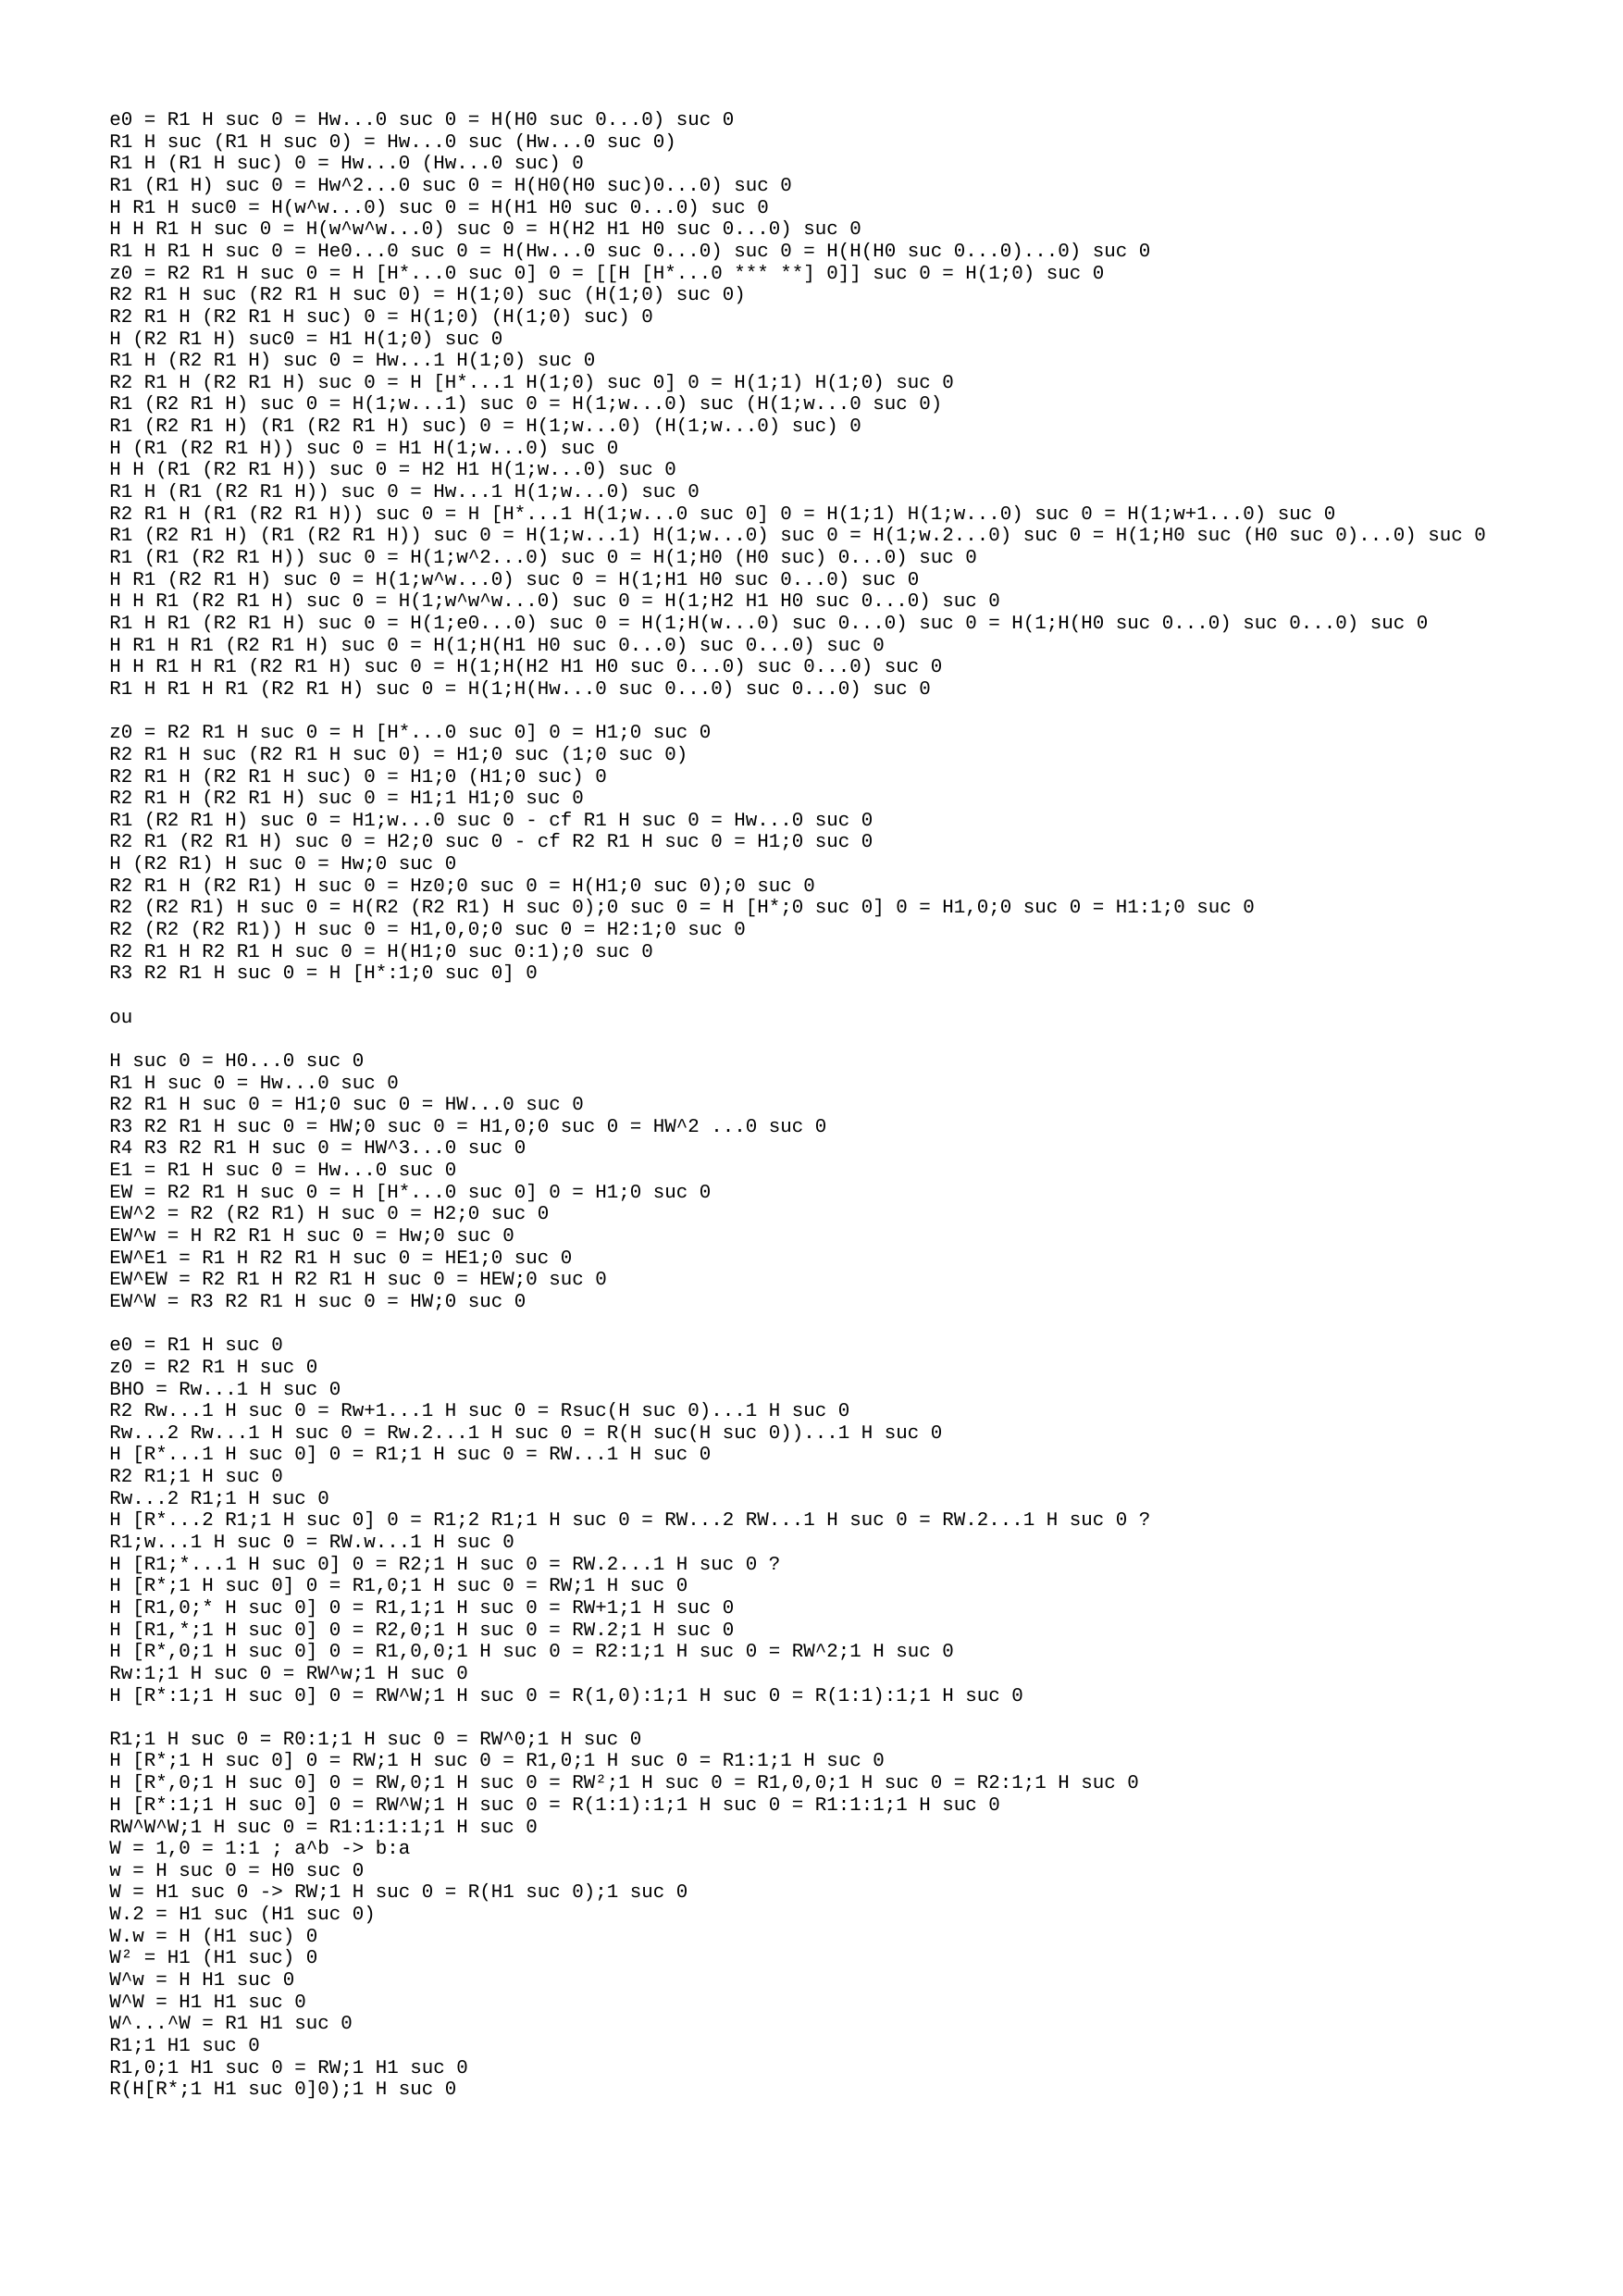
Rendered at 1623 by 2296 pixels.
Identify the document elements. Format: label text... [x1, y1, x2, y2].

text W = H1 suc 0 -> RW;1 H suc 0 = R(H1 suc 0);1 suc 0 [109, 1881, 1514, 1904]
text R1 (R2 R1 H) suc 0 = H1;w...0 suc 0 - cf R1 H suc 0 = Hw...0 suc 0 [109, 810, 1514, 831]
text EW = R2 R1 H suc 0 = H [H*...0 suc 0] 0 = H1;0 suc 0 [109, 1182, 1514, 1203]
text BHO = Rw...1 H suc 0 [109, 1378, 1514, 1400]
text W^...^W = R1 H1 suc 0 [109, 2013, 1514, 2035]
text H H R1 H R1 (R2 R1 H) suc 0 = H(1;H(H2 H1 H0 suc 0...0) suc 0...0) suc 0 [109, 656, 1514, 678]
text H [R*,0;1 H suc 0] 0 = RW,0;1 H suc 0 = RW²;1 H suc 0 = R1,0,0;1 H suc 0 = R2:1;1 H suc 0 [109, 1772, 1514, 1794]
text EW^W = R3 R2 R1 H suc 0 = HW;0 suc 0 [109, 1291, 1514, 1313]
text R1,0;1 H1 suc 0 = RW;1 H1 suc 0 [109, 2057, 1514, 2079]
text W = 1,0 = 1:1 ; a^b -> b:a [109, 1838, 1514, 1860]
text R1 (R2 R1 H) (R1 (R2 R1 H)) suc 0 = H(1;w...1) H(1;w...0) suc 0 = H(1;w.2...0) suc 0 = H(1;H0 suc (H0 suc 0)...0) suc 0 [109, 525, 1514, 547]
text z0 = R2 R1 H suc 0 = H [H*...0 suc 0] 0 = [[H [H*...0 *** **] 0]] suc 0 = H(1;0) suc 0 [109, 263, 1514, 284]
text H H R1 H suc 0 = H(w^w^w...0) suc 0 = H(H2 H1 H0 suc 0...0) suc 0 [109, 218, 1514, 241]
text R1 H R1 H suc 0 = He0...0 suc 0 = H(Hw...0 suc 0...0) suc 0 = H(H(H0 suc 0...0)...0) suc 0 [109, 241, 1514, 263]
text R1 H R1 (R2 R1 H) suc 0 = H(1;e0...0) suc 0 = H(1;H(w...0) suc 0...0) suc 0 = H(1;H(H0 suc 0...0) suc 0...0) suc 0 [109, 613, 1514, 635]
text W^w = H H1 suc 0 [109, 1969, 1514, 1992]
text H [R*;1 H suc 0] 0 = R1,0;1 H suc 0 = RW;1 H suc 0 [109, 1575, 1514, 1597]
text R2 Rw...1 H suc 0 = Rw+1...1 H suc 0 = Rsuc(H suc 0)...1 H suc 0 [109, 1400, 1514, 1422]
text H [R*...2 R1;1 H suc 0] 0 = R1;2 R1;1 H suc 0 = RW...2 RW...1 H suc 0 = RW.2...1 H suc 0 ? [109, 1509, 1514, 1532]
text R2 R1 H (R1 (R2 R1 H)) suc 0 = H [H*...1 H(1;w...0 suc 0] 0 = H(1;1) H(1;w...0) suc 0 = H(1;w+1...0) suc 0 [109, 503, 1514, 525]
text Rw...2 Rw...1 H suc 0 = Rw.2...1 H suc 0 = R(H suc(H suc 0))...1 H suc 0 [109, 1422, 1514, 1445]
text e0 = R1 H suc 0 [109, 1334, 1514, 1357]
text H [R1,0;* H suc 0] 0 = R1,1;1 H suc 0 = RW+1;1 H suc 0 [109, 1597, 1514, 1620]
text R2 R1 H (R2 R1 H) suc 0 = H [H*...1 H(1;0) suc 0] 0 = H(1;1) H(1;0) suc 0 [109, 372, 1514, 394]
text R2 R1 H (R2 R1 H suc) 0 = H1;0 (H1;0 suc) 0 [109, 765, 1514, 788]
text H [R1,*;1 H suc 0] 0 = R2,0;1 H suc 0 = RW.2;1 H suc 0 [109, 1620, 1514, 1641]
text w = H suc 0 = H0 suc 0 [109, 1860, 1514, 1881]
text W.2 = H1 suc (H1 suc 0) [109, 1904, 1514, 1926]
text H R1 H R1 (R2 R1 H) suc 0 = H(1;H(H1 H0 suc 0...0) suc 0...0) suc 0 [109, 635, 1514, 656]
text W² = H1 (H1 suc) 0 [109, 1947, 1514, 1969]
text H [R*;1 H suc 0] 0 = RW;1 H suc 0 = R1,0;1 H suc 0 = R1:1;1 H suc 0 [109, 1751, 1514, 1772]
text R2 (R2 R1) H suc 0 = H(R2 (R2 R1) H suc 0);0 suc 0 = H [H*;0 suc 0] 0 = H1,0;0 suc 0 = H1:1;0 suc 0 [109, 897, 1514, 919]
text H [R*:1;1 H suc 0] 0 = RW^W;1 H suc 0 = R(1:1):1;1 H suc 0 = R1:1:1;1 H suc 0 [109, 1794, 1514, 1816]
text R1 H suc 0 = Hw...0 suc 0 [109, 1072, 1514, 1094]
text R2 R1 H (R2 R1) H suc 0 = Hz0;0 suc 0 = H(H1;0 suc 0);0 suc 0 [109, 875, 1514, 897]
text R1;1 H suc 0 = R0:1;1 H suc 0 = RW^0;1 H suc 0 [109, 1729, 1514, 1751]
text H [R*,0;1 H suc 0] 0 = R1,0,0;1 H suc 0 = R2:1;1 H suc 0 = RW^2;1 H suc 0 [109, 1641, 1514, 1663]
text R1 H R1 H R1 (R2 R1 H) suc 0 = H(1;H(Hw...0 suc 0...0) suc 0...0) suc 0 [109, 678, 1514, 701]
text R1 (R1 H) suc 0 = Hw^2...0 suc 0 = H(H0(H0 suc)0...0) suc 0 [109, 175, 1514, 197]
text R1;1 H1 suc 0 [109, 2035, 1514, 2057]
text z0 = R2 R1 H suc 0 = H [H*...0 suc 0] 0 = H1;0 suc 0 [109, 722, 1514, 744]
text R3 R2 R1 H suc 0 = HW;0 suc 0 = H1,0;0 suc 0 = HW^2 ...0 suc 0 [109, 1116, 1514, 1137]
text Rw...2 R1;1 H suc 0 [109, 1488, 1514, 1509]
text H R1 (R2 R1 H) suc 0 = H(1;w^w...0) suc 0 = H(1;H1 H0 suc 0...0) suc 0 [109, 569, 1514, 590]
text R1 H (R1 H suc) 0 = Hw...0 (Hw...0 suc) 0 [109, 153, 1514, 175]
text e0 = R1 H suc 0 = Hw...0 suc 0 = H(H0 suc 0...0) suc 0 [109, 109, 1514, 131]
text R4 R3 R2 R1 H suc 0 = HW^3...0 suc 0 [109, 1137, 1514, 1160]
text EW^w = H R2 R1 H suc 0 = Hw;0 suc 0 [109, 1225, 1514, 1247]
text EW^2 = R2 (R2 R1) H suc 0 = H2;0 suc 0 [109, 1203, 1514, 1225]
text H (R2 R1) H suc 0 = Hw;0 suc 0 [109, 853, 1514, 875]
text H H (R1 (R2 R1 H)) suc 0 = H2 H1 H(1;w...0) suc 0 [109, 459, 1514, 481]
text R2 R1;1 H suc 0 [109, 1466, 1514, 1488]
text R1;w...1 H suc 0 = RW.w...1 H suc 0 [109, 1532, 1514, 1554]
text R1 (R1 (R2 R1 H)) suc 0 = H(1;w^2...0) suc 0 = H(1;H0 (H0 suc) 0...0) suc 0 [109, 547, 1514, 569]
text W.w = H (H1 suc) 0 [109, 1926, 1514, 1947]
text EW^E1 = R1 H R2 R1 H suc 0 = HE1;0 suc 0 [109, 1247, 1514, 1269]
text R2 R1 H (R2 R1 H suc) 0 = H(1;0) (H(1;0) suc) 0 [109, 306, 1514, 328]
text E1 = R1 H suc 0 = Hw...0 suc 0 [109, 1160, 1514, 1182]
text R2 R1 H R2 R1 H suc 0 = H(H1;0 suc 0:1);0 suc 0 [109, 941, 1514, 962]
text z0 = R2 R1 H suc 0 [109, 1357, 1514, 1378]
text ou [109, 1007, 1514, 1028]
text R2 R1 H suc (R2 R1 H suc 0) = H1;0 suc (1;0 suc 0) [109, 744, 1514, 765]
text H (R2 R1 H) suc0 = H1 H(1;0) suc 0 [109, 328, 1514, 350]
text R3 R2 R1 H suc 0 = H [H*:1;0 suc 0] 0 [109, 962, 1514, 985]
text R(H[R*;1 H1 suc 0]0);1 H suc 0 [109, 2079, 1514, 2101]
text H (R1 (R2 R1 H)) suc 0 = H1 H(1;w...0) suc 0 [109, 438, 1514, 459]
text Rw:1;1 H suc 0 = RW^w;1 H suc 0 [109, 1663, 1514, 1685]
text H suc 0 = H0...0 suc 0 [109, 1050, 1514, 1072]
text R1 H (R1 (R2 R1 H)) suc 0 = Hw...1 H(1;w...0) suc 0 [109, 481, 1514, 503]
text R1 (R2 R1 H) suc 0 = H(1;w...1) suc 0 = H(1;w...0) suc (H(1;w...0 suc 0) [109, 394, 1514, 416]
text R2 R1 H suc (R2 R1 H suc 0) = H(1;0) suc (H(1;0) suc 0) [109, 284, 1514, 306]
text H H R1 (R2 R1 H) suc 0 = H(1;w^w^w...0) suc 0 = H(1;H2 H1 H0 suc 0...0) suc 0 [109, 590, 1514, 613]
text H [R*...1 H suc 0] 0 = R1;1 H suc 0 = RW...1 H suc 0 [109, 1445, 1514, 1466]
text R1 H suc (R1 H suc 0) = Hw...0 suc (Hw...0 suc 0) [109, 131, 1514, 153]
text R1 (R2 R1 H) (R1 (R2 R1 H) suc) 0 = H(1;w...0) (H(1;w...0) suc) 0 [109, 416, 1514, 438]
text H [R*:1;1 H suc 0] 0 = RW^W;1 H suc 0 = R(1,0):1;1 H suc 0 = R(1:1):1;1 H suc 0 [109, 1685, 1514, 1706]
text R2 R1 (R2 R1 H) suc 0 = H2;0 suc 0 - cf R2 R1 H suc 0 = H1;0 suc 0 [109, 831, 1514, 853]
text R1 H (R2 R1 H) suc 0 = Hw...1 H(1;0) suc 0 [109, 350, 1514, 372]
text R2 R1 H (R2 R1 H) suc 0 = H1;1 H1;0 suc 0 [109, 788, 1514, 810]
text R2 R1 H suc 0 = H1;0 suc 0 = HW...0 suc 0 [109, 1094, 1514, 1116]
text W^W = H1 H1 suc 0 [109, 1992, 1514, 2013]
text H [R1;*...1 H suc 0] 0 = R2;1 H suc 0 = RW.2...1 H suc 0 ? [109, 1554, 1514, 1575]
text R2 (R2 (R2 R1)) H suc 0 = H1,0,0;0 suc 0 = H2:1;0 suc 0 [109, 919, 1514, 941]
text EW^EW = R2 R1 H R2 R1 H suc 0 = HEW;0 suc 0 [109, 1269, 1514, 1291]
text H R1 H suc0 = H(w^w...0) suc 0 = H(H1 H0 suc 0...0) suc 0 [109, 197, 1514, 218]
text RW^W^W;1 H suc 0 = R1:1:1:1;1 H suc 0 [109, 1816, 1514, 1838]
